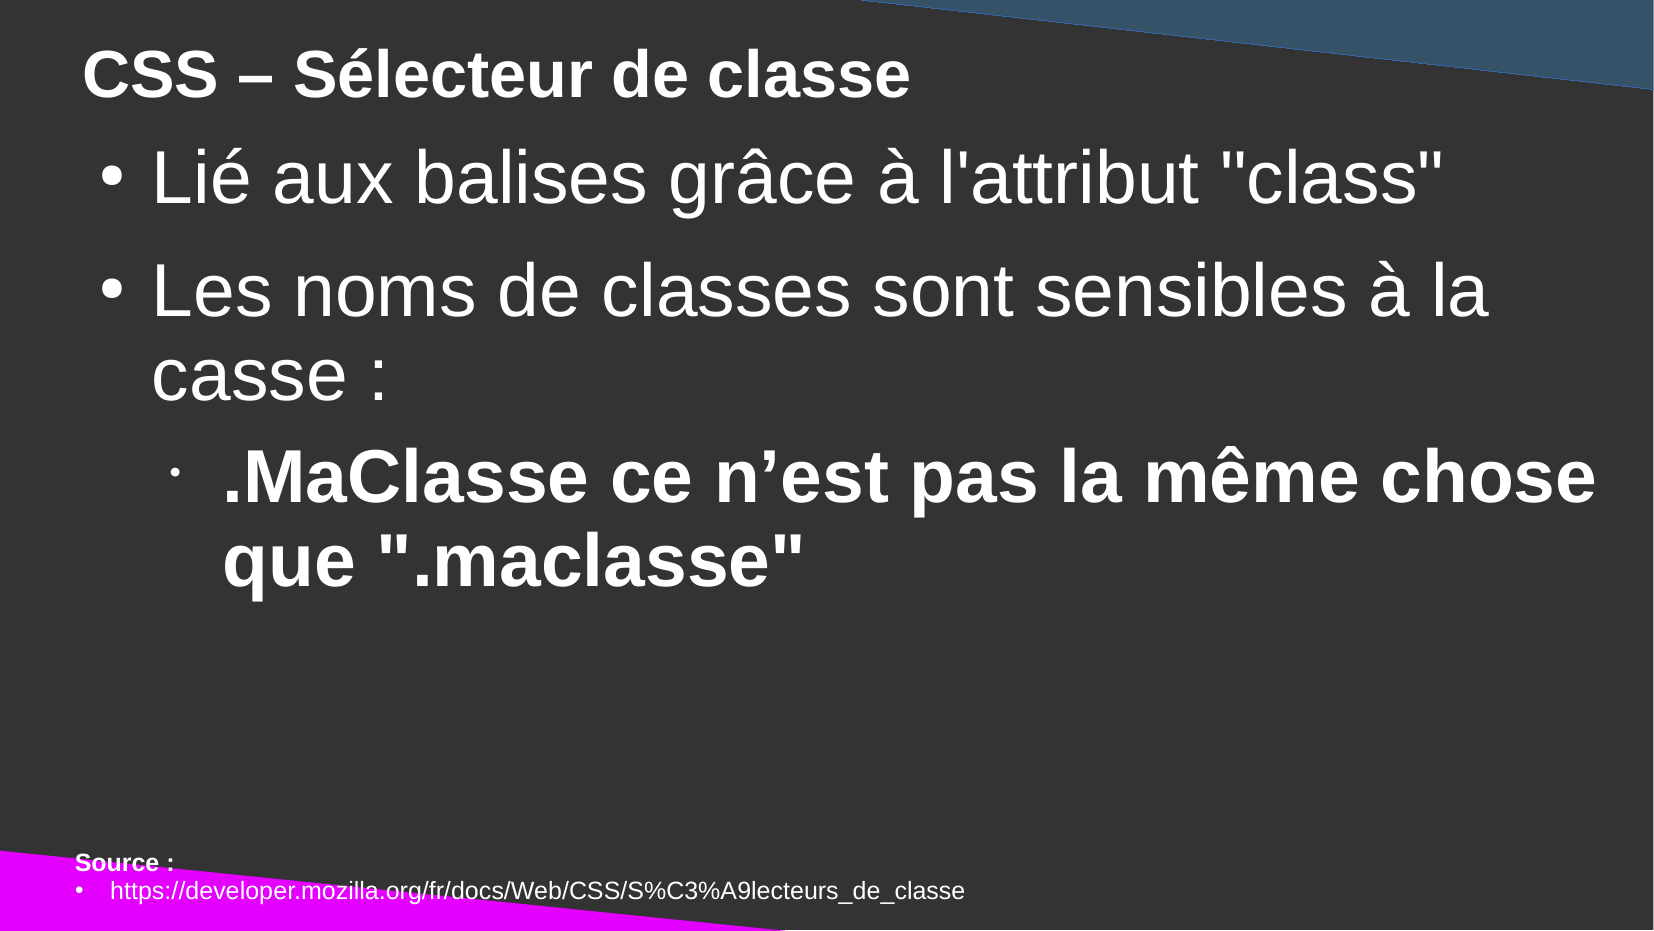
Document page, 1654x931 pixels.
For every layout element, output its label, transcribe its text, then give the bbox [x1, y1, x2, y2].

text_box [861, 0, 1654, 90]
list Lié aux balises grâce à l'attribut "class" Les noms de classes sont sensibles à la casse : .MaClasse ce n’est pas la même chose que ".maclasse" [80, 135, 1605, 810]
text_box [0, 850, 788, 931]
title CSS – Sélecteur de classe [82, 37, 1571, 114]
text_box Source : https://developer.mozilla.org/fr/docs/Web/CSS/S%C3%A9lecteurs_de_classe [60, 841, 1546, 913]
